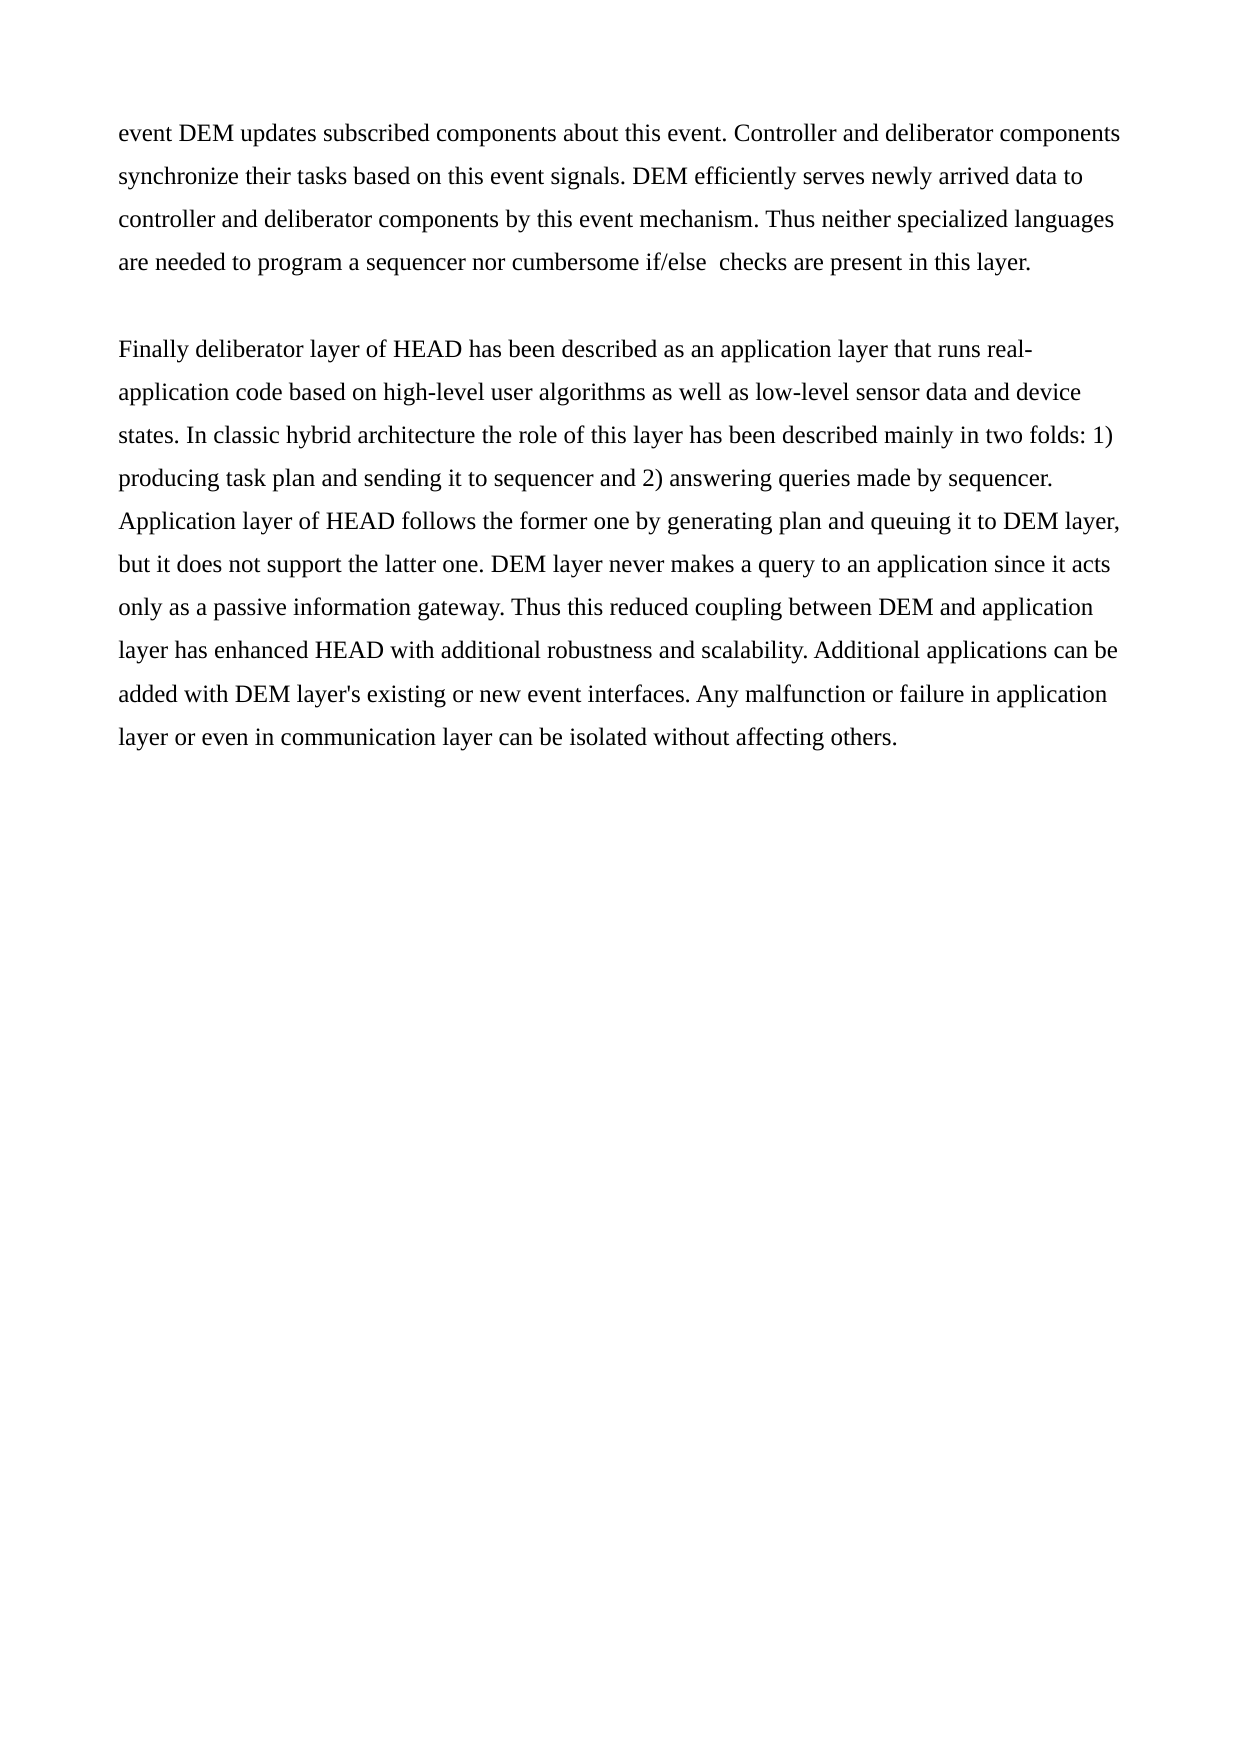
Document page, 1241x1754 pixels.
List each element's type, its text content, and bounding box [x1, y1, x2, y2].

text event DEM updates subscribed components about this event. Controller and deliberator components synchronize their tasks based on this event signals. DEM efficiently serves newly arrived data to controller and deliberator components by this event mechanism. Thus neither specialized languages are needed to program a sequencer nor cumbersome if/else checks are present in this layer. [118, 118, 1122, 276]
text Finally deliberator layer of HEAD has been described as an application layer that runs real-application code based on high-level user algorithms as well as low-level sensor data and device states. In classic hybrid architecture the role of this layer has been described mainly in two folds: 1) producing task plan and sending it to sequencer and 2) answering queries made by sequencer. Application layer of HEAD follows the former one by generating plan and queuing it to DEM layer, but it does not support the latter one. DEM layer never makes a query to an application since it acts only as a passive information gateway. Thus this reduced coupling between DEM and application layer has enhanced HEAD with additional robustness and scalability. Additional applications can be added with DEM layer's existing or new event interfaces. Any malfunction or failure in application layer or even in communication layer can be isolated without affecting others. [118, 334, 1122, 751]
